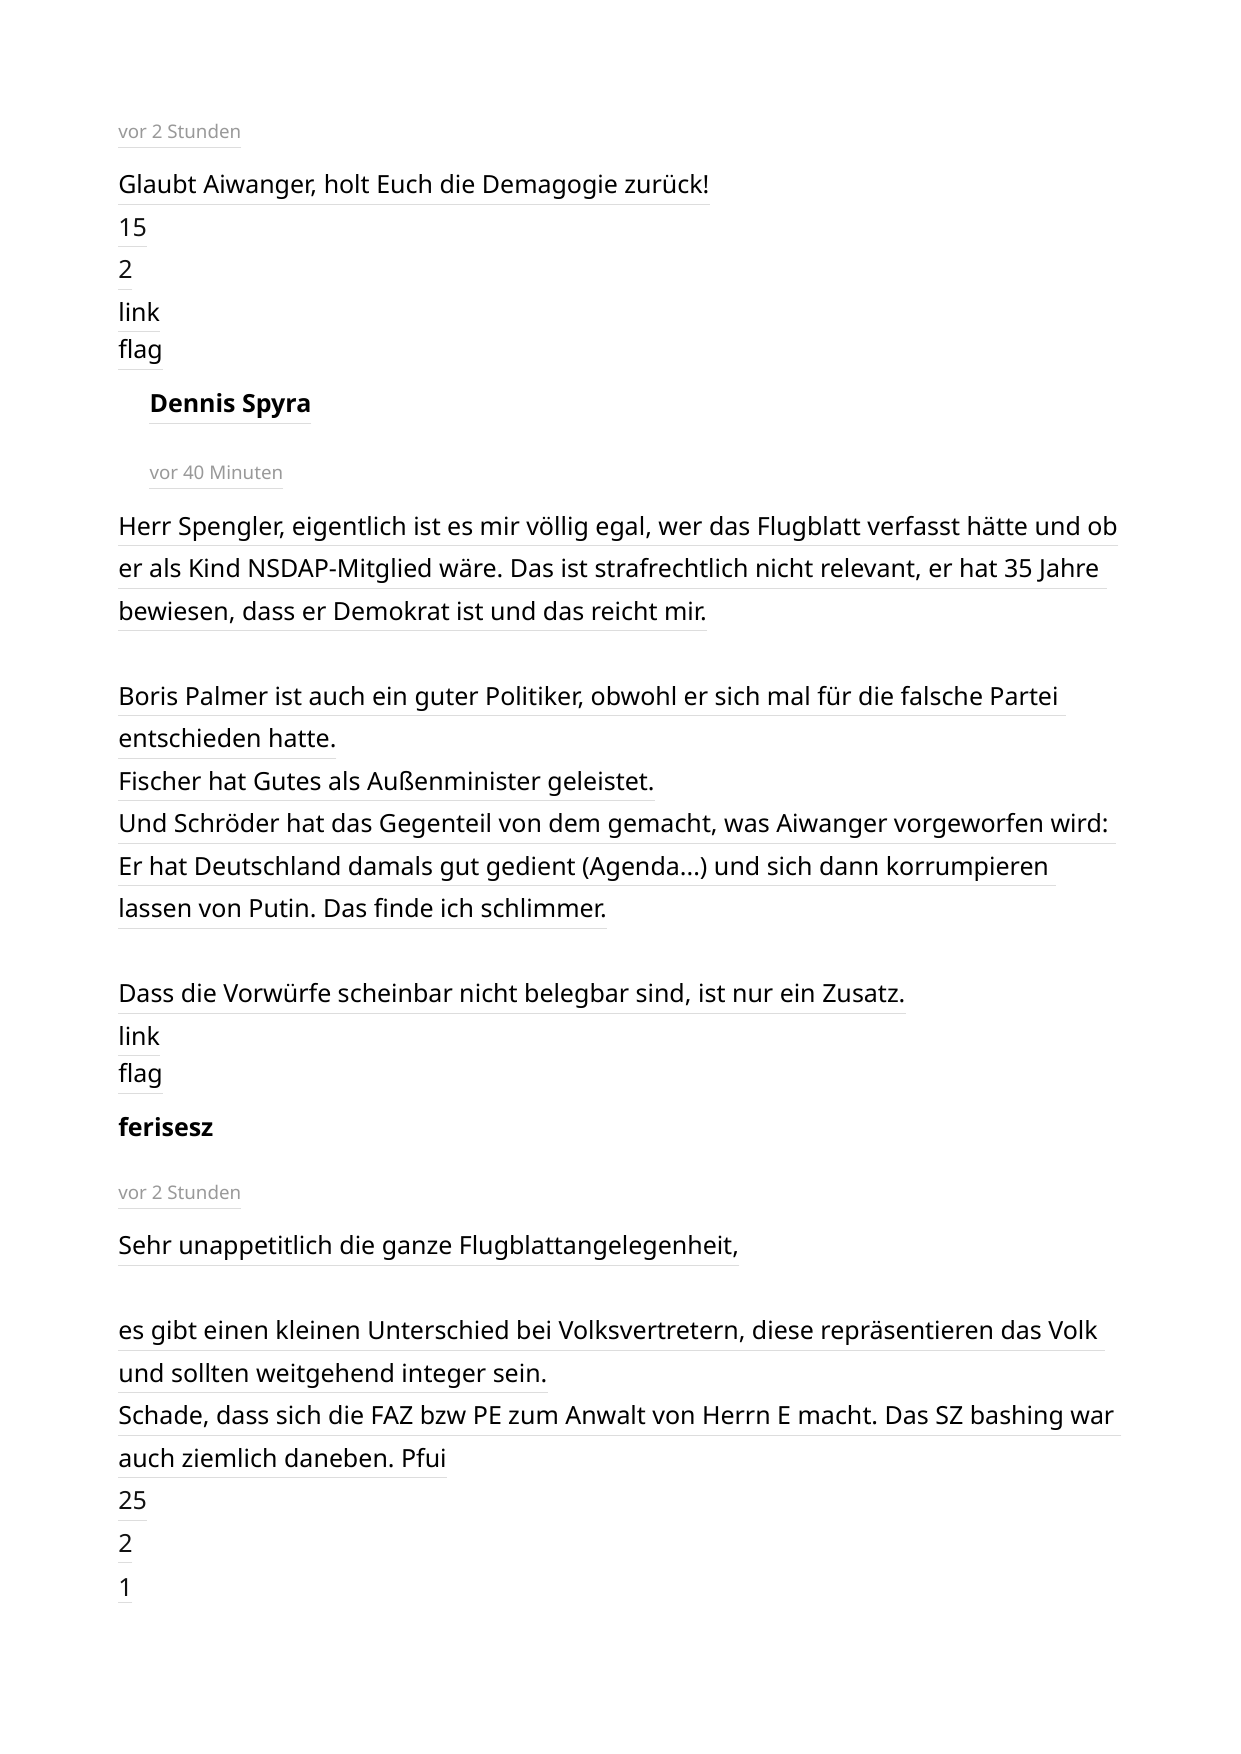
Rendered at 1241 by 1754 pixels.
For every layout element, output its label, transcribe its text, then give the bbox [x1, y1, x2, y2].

text 25 [118, 1483, 1122, 1521]
text vor 2 Stunden [118, 1179, 1117, 1209]
text auch ziemlich daneben. Pfui [118, 1436, 1122, 1478]
text Herr Spengler, eigentlich ist es mir völlig egal, wer das Flugblatt verfasst hätte und ob er als Kind NSDAP-Mitglied wäre. Das ist strafrechtlich nicht relevant, er hat 35 Jahre bewiesen, dass er Demokrat ist und das reicht mir. Boris Palmer ist auch ein guter Politiker, obwohl er sich mal für die falsche Partei entschieden hatte. Fischer hat Gutes als Außenminister geleistet. Und Schröder hat das Gegenteil von dem gemacht, was Aiwanger vorgeworfen wird: Er hat Deutschland damals gut gedient (Agenda...) und sich dann korrumpieren lassen von Putin. Das finde ich schlimmer. Dass die Vorwürfe scheinbar nicht belegbar sind, ist nur ein Zusatz. [118, 508, 1122, 1014]
text flag [118, 332, 1122, 370]
text 1 [118, 1568, 1122, 1603]
text flag [118, 1056, 1122, 1094]
text 2 [118, 1525, 1122, 1563]
text link [118, 294, 1122, 332]
text ferisesz [118, 1110, 1122, 1144]
text 15 [118, 209, 1122, 247]
text 2 [118, 252, 1122, 290]
text Glaubt Aiwanger, holt Euch die Demagogie zurück! [118, 167, 1122, 205]
text Dennis Spyra [149, 386, 1122, 424]
text Sehr unappetitlich die ganze Flugblattangelegenheit, es gibt einen kleinen Unterschied bei Volksvertretern, diese repräsentieren das Volk und sollten weitgehend integer sein. Schade, dass sich die FAZ bzw PE zum Anwalt von Herrn E macht. Das SZ bashing war [118, 1228, 1122, 1435]
text vor 2 Stunden [118, 118, 1117, 148]
text link [118, 1018, 1122, 1056]
text vor 40 Minuten [149, 459, 1117, 489]
